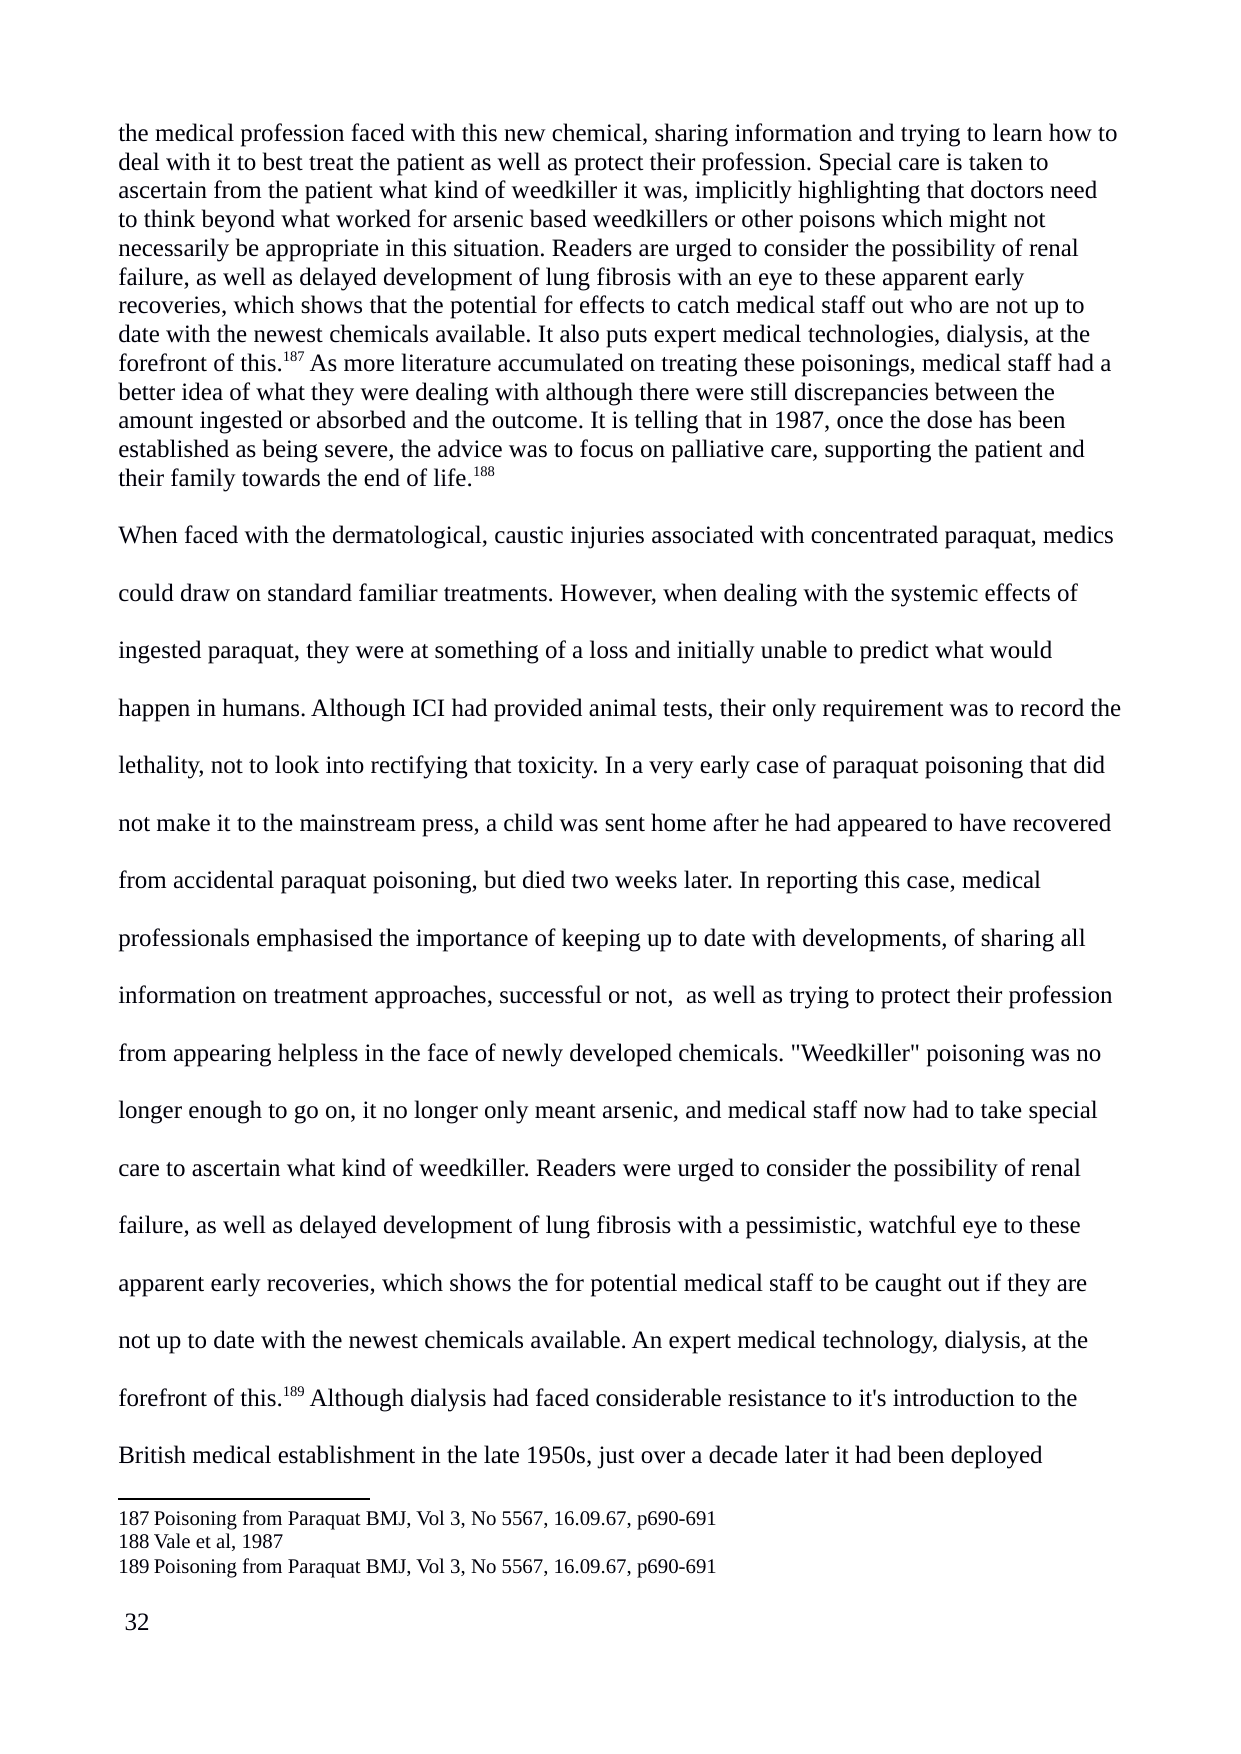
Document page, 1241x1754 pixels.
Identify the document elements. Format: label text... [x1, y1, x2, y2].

text Poisoning from Paraquat BMJ, Vol 3, No 5567, 16.09.67, p690-691 [118, 1553, 1122, 1578]
text When faced with the dermatological, caustic injuries associated with concentrated paraquat, medics could draw on standard familiar treatments. However, when dealing with the systemic effects of ingested paraquat, they were at something of a loss and initially unable to predict what would happen in humans. Although ICI had provided animal tests, their only requirement was to record the lethality, not to look into rectifying that toxicity. In a very early case of paraquat poisoning that did not make it to the mainstream press, a child was sent home after he had appeared to have recovered from accidental paraquat poisoning, but died two weeks later. In reporting this case, medical professionals emphasised the importance of keeping up to date with developments, of sharing all information on treatment approaches, successful or not, as well as trying to protect their profession from appearing helpless in the face of newly developed chemicals. "Weedkiller" poisoning was no longer enough to go on, it no longer only meant arsenic, and medical staff now had to take special care to ascertain what kind of weedkiller. Readers were urged to consider the possibility of renal failure, as well as delayed development of lung fibrosis with a pessimistic, watchful eye to these apparent early recoveries, which shows the for potential medical staff to be caught out if they are not up to date with the newest chemicals available. An expert medical technology, dialysis, at the forefront of this. Although dialysis had faced considerable resistance to it's introduction to the British medical establishment in the late 1950s, just over a decade later it had been deployed [118, 521, 1122, 1469]
text Vale et al, 1987 [118, 1529, 1122, 1553]
text Poisoning from Paraquat BMJ, Vol 3, No 5567, 16.09.67, p690-691 [118, 1505, 1122, 1529]
text the medical profession faced with this new chemical, sharing information and trying to learn how to deal with it to best treat the patient as well as protect their profession. Special care is taken to ascertain from the patient what kind of weedkiller it was, implicitly highlighting that doctors need to think beyond what worked for arsenic based weedkillers or other poisons which might not necessarily be appropriate in this situation. Readers are urged to consider the possibility of renal failure, as well as delayed development of lung fibrosis with an eye to these apparent early recoveries, which shows that the potential for effects to catch medical staff out who are not up to date with the newest chemicals available. It also puts expert medical technologies, dialysis, at the forefront of this. As more literature accumulated on treating these poisonings, medical staff had a better idea of what they were dealing with although there were still discrepancies between the amount ingested or absorbed and the outcome. It is telling that in 1987, once the dose has been established as being severe, the advice was to focus on palliative care, supporting the patient and their family towards the end of life. [118, 118, 1122, 492]
